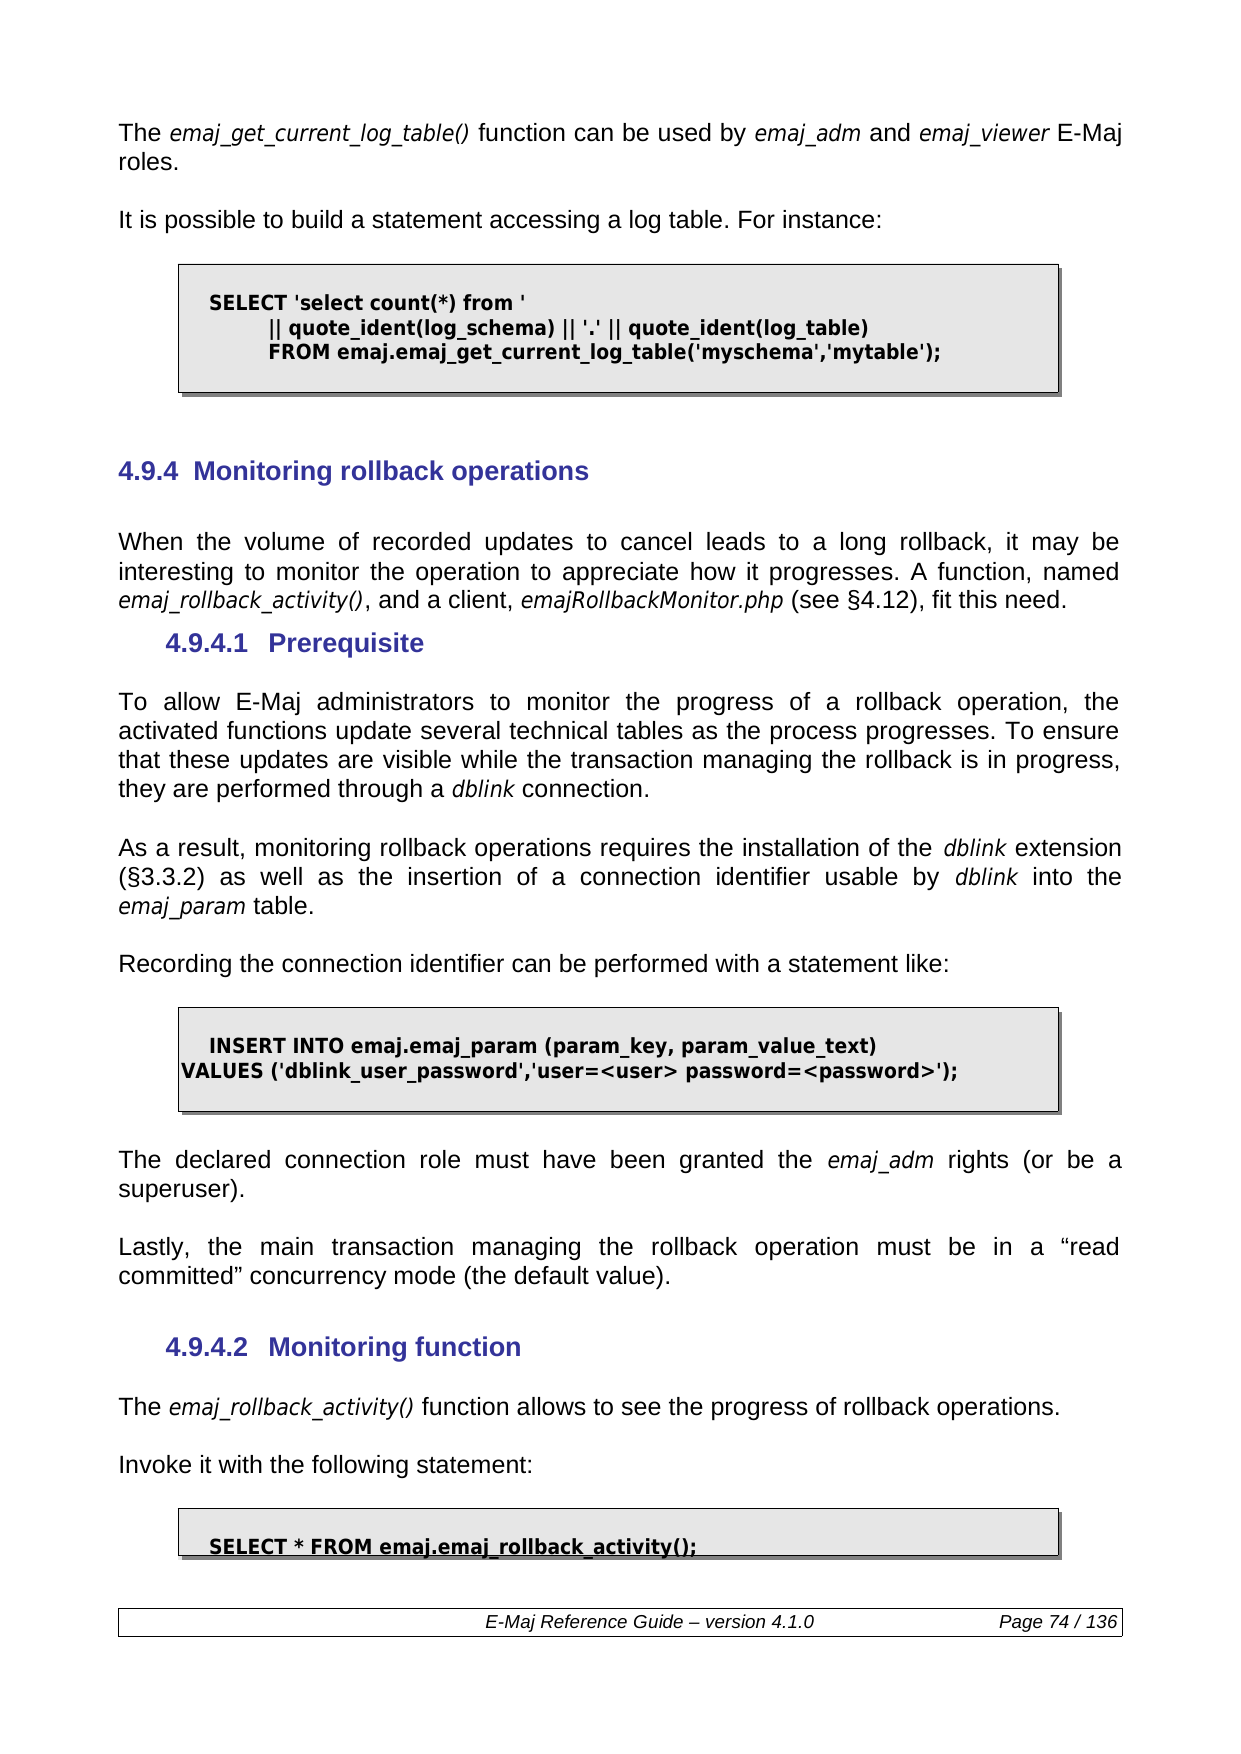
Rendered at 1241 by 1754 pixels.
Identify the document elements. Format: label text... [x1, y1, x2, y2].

text As a result, monitoring rollback operations requires the installation of the dblink extension (§3.3.2) as well as the insertion of a connection identifier usable by dblink into the emaj_param table. [118, 832, 1122, 919]
text It is possible to build a statement accessing a log table. For instance: [118, 205, 1122, 234]
text SELECT 'select count(*) from ' [179, 288, 1058, 312]
text The emaj_rollback_activity() function allows to see the progress of rollback operations. [118, 1391, 1122, 1421]
subtitle Monitoring function [165, 1331, 1122, 1362]
text To allow E-Maj administrators to monitor the progress of a rollback operation, the activated functions update several technical tables as the process progresses. To ensure that these updates are visible while the transaction managing the rollback is in progress, they are performed through a dblink connection. [118, 687, 1122, 803]
text Lastly, the main transaction managing the rollback operation must be in a “read committed” concurrency mode (the default value). [118, 1232, 1122, 1290]
subtitle Monitoring rollback operations [118, 455, 1122, 486]
text FROM emaj.emaj_get_current_log_table('myschema','mytable'); [179, 337, 1058, 361]
text Invoke it with the following statement: [118, 1449, 1122, 1479]
subtitle Prerequisite [165, 627, 1122, 658]
text || quote_ident(log_schema) || '.' || quote_ident(log_table) [179, 312, 1058, 337]
text INSERT INTO emaj.emaj_param (param_key, param_value_text) VALUES ('dblink_user_password','user=<user> password=<password>'); [179, 1031, 1058, 1080]
text When the volume of recorded updates to cancel leads to a long rollback, it may be interesting to monitor the operation to appreciate how it progresses. A function, named emaj_rollback_activity(), and a client, emajRollbackMonitor.php (see §4.12), fit this need. [118, 527, 1122, 614]
text The emaj_get_current_log_table() function can be used by emaj_adm and emaj_viewer E-Maj roles. [118, 118, 1122, 176]
text The declared connection role must have been granted the emaj_adm rights (or be a superuser). [118, 1144, 1122, 1203]
text Recording the connection identifier can be performed with a statement like: [118, 949, 1122, 978]
text SELECT * FROM emaj.emaj_rollback_activity(); [179, 1532, 1058, 1555]
